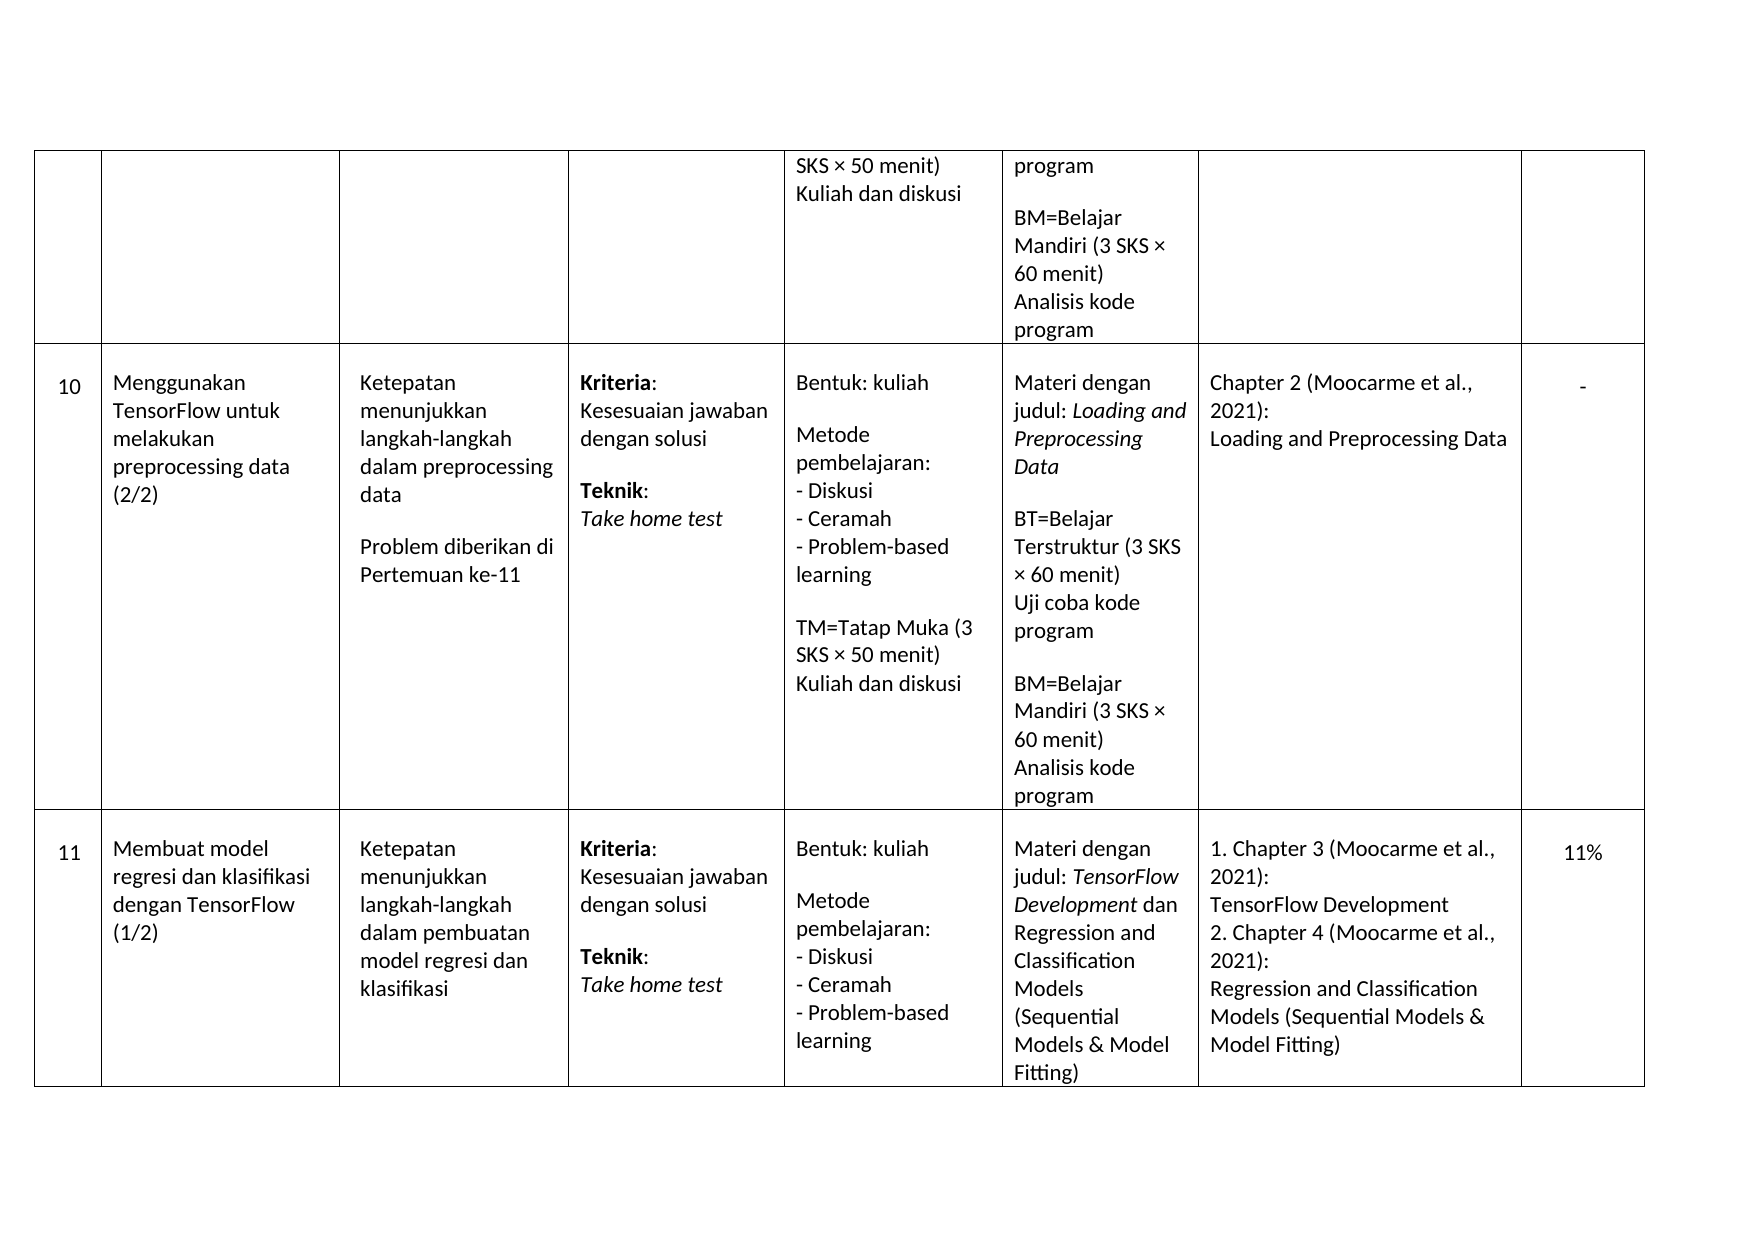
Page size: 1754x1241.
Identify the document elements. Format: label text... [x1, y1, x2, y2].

table_cell Ketepatan menunjukkan langkah-langkah dalam preprocessing data Problem diberikan di Pertemuan ke-11 [340, 344, 568, 809]
table_cell Membuat model regresi dan klasifikasi dengan TensorFlow (1/2) [102, 810, 339, 1086]
table_cell [340, 151, 568, 343]
table_cell Chapter 2 (Moocarme et al., 2021): Loading and Preprocessing Data [1199, 344, 1521, 809]
table_cell program BM=Belajar Mandiri (3 SKS × 60 menit) Analisis kode program [1003, 151, 1198, 343]
table_cell 10 [35, 344, 101, 809]
table_cell 1. Chapter 3 (Moocarme et al., 2021): TensorFlow Development 2. Chapter 4 (Moocarme et al., 2021): Regression and Classification Models (Sequential Models & Model Fitting) [1199, 810, 1521, 1086]
table_cell Menggunakan TensorFlow untuk melakukan preprocessing data (2/2) [102, 344, 339, 809]
table_cell - [1522, 344, 1644, 809]
table_cell Kriteria: Kesesuaian jawaban dengan solusi Teknik: Take home test [569, 344, 784, 809]
table_cell Bentuk: kuliah Metode pembelajaran: - Diskusi - Ceramah - Problem-based learning TM=Tatap Muka (3 SKS × 50 menit) Kuliah dan diskusi [785, 344, 1002, 809]
table_cell 11% [1522, 810, 1644, 1086]
table_cell Kriteria: Kesesuaian jawaban dengan solusi Teknik: Take home test [569, 810, 784, 1086]
table_cell Materi dengan judul: Loading and Preprocessing Data BT=Belajar Terstruktur (3 SKS × 60 menit) Uji coba kode program BM=Belajar Mandiri (3 SKS × 60 menit) Analisis kode program [1003, 344, 1198, 809]
table_cell [1199, 151, 1521, 343]
table_cell Materi dengan judul: TensorFlow Development dan Regression and Classification Models (Sequential Models & Model Fitting) [1003, 810, 1198, 1086]
table_cell Ketepatan menunjukkan langkah-langkah dalam pembuatan model regresi dan klasifikasi [340, 810, 568, 1086]
table_cell [569, 151, 784, 343]
table_cell 11 [35, 810, 101, 1086]
table_cell - [1522, 151, 1644, 343]
table_cell Bentuk: kuliah Metode pembelajaran: - Diskusi - Ceramah - Problem-based learning [785, 810, 1002, 1086]
table_cell [102, 151, 339, 343]
table_cell SKS × 50 menit) Kuliah dan diskusi [785, 151, 1002, 343]
table_cell [35, 151, 101, 343]
